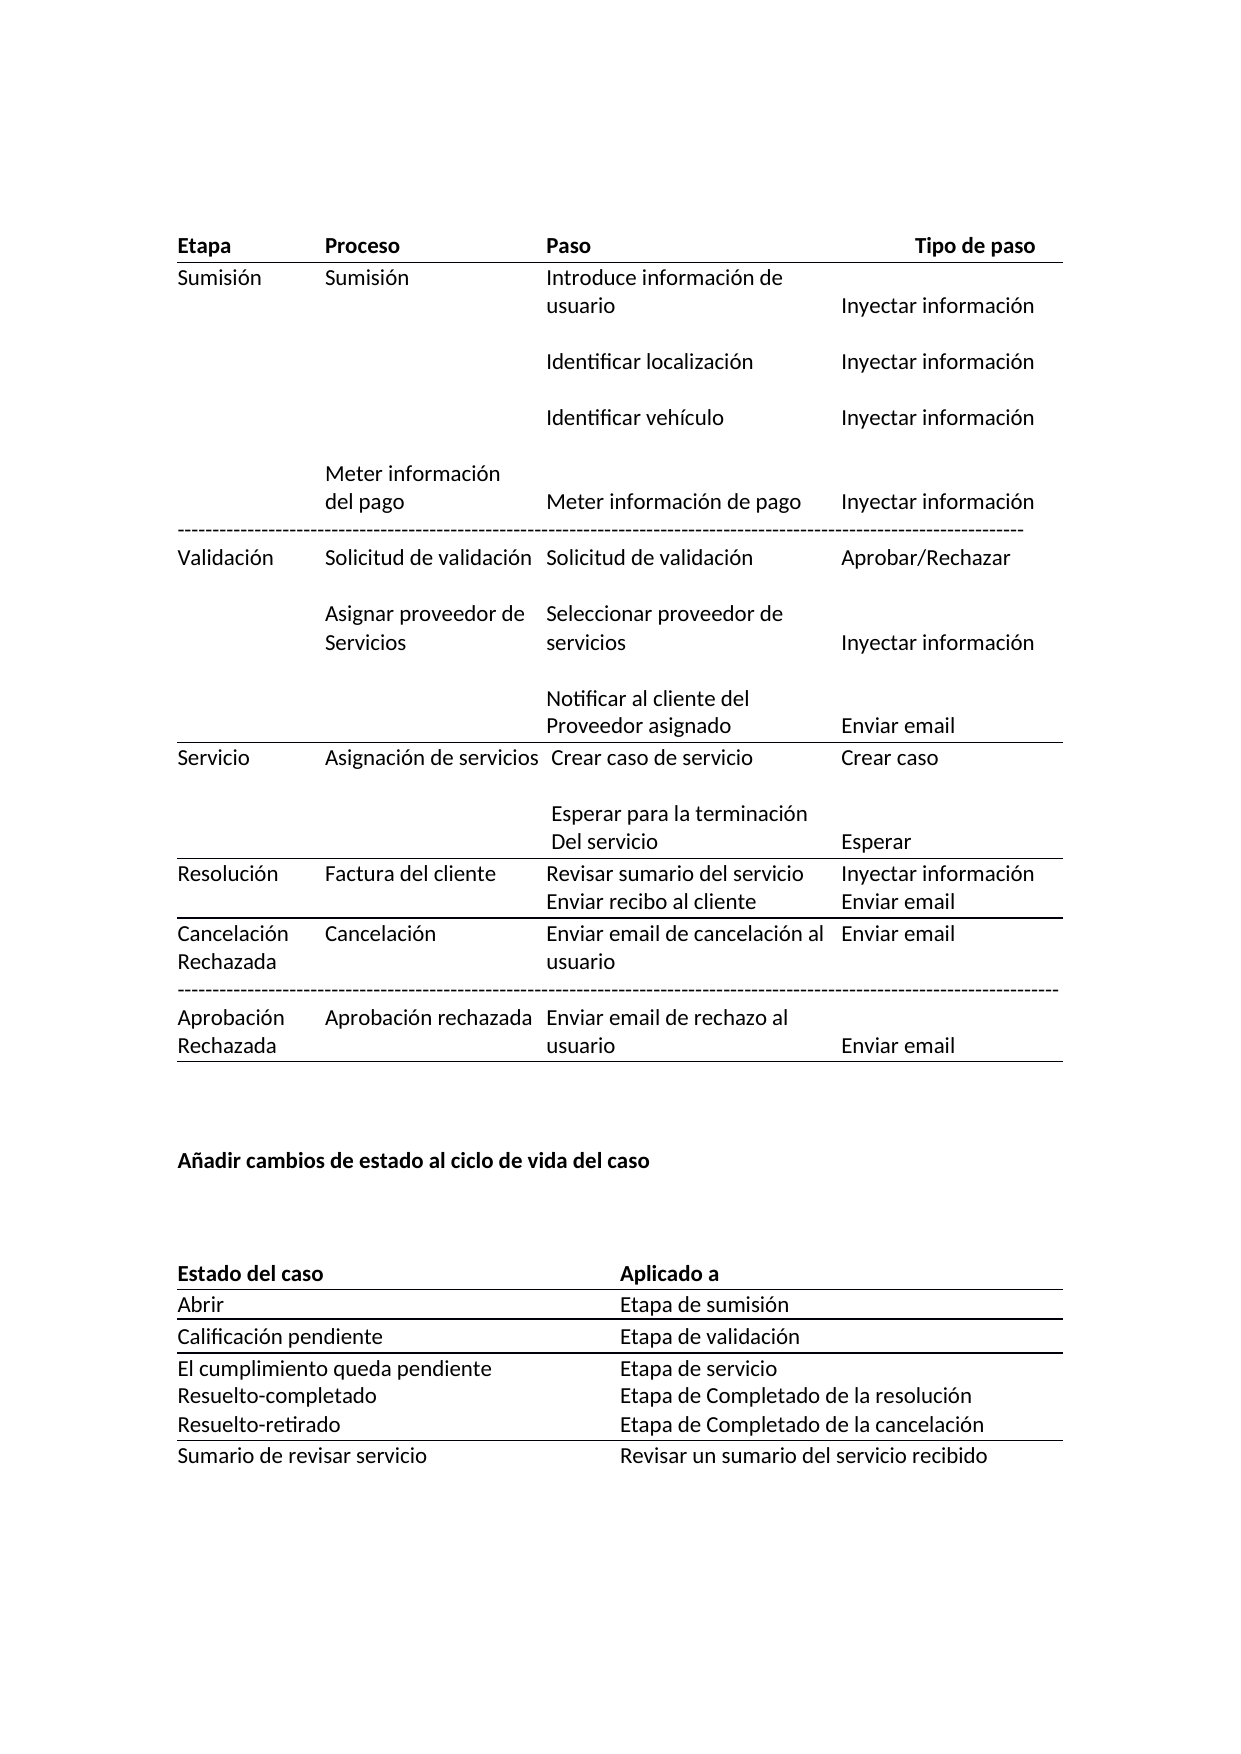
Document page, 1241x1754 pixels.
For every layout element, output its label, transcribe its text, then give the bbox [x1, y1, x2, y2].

text Calificación pendiente Etapa de validación [177, 1320, 1063, 1352]
text Etapa Proceso Paso Tipo de paso [177, 232, 1063, 262]
text Identificar localización Inyectar información [546, 347, 1063, 375]
text ------------------------------------------------------------------------------------------------------------------------------ [177, 975, 1063, 1003]
text Esperar para la terminación [177, 799, 1063, 827]
text Cancelación Cancelación Enviar email de cancelación al Enviar email [177, 919, 1063, 947]
text usuario Inyectar información [546, 291, 1063, 319]
text Abrir Etapa de sumisión [177, 1290, 1063, 1318]
text Notificar al cliente del [177, 684, 1063, 712]
text Asignar proveedor de Seleccionar proveedor de [177, 599, 1063, 628]
text Sumario de revisar servicio Revisar un sumario del servicio recibido [177, 1441, 1063, 1469]
text Resuelto-retirado Etapa de Completado de la cancelación [177, 1410, 1063, 1440]
text Rechazada usuario [177, 947, 1063, 975]
text Enviar recibo al cliente Enviar email [177, 887, 1063, 917]
text Servicio Asignación de servicios Crear caso de servicio Crear caso [177, 743, 1063, 771]
text Proveedor asignado Enviar email [177, 712, 1063, 742]
text Validación Solicitud de validación Solicitud de validación Aprobar/Rechazar [177, 543, 1063, 572]
text Aprobación Aprobación rechazada Enviar email de rechazo al [177, 1003, 1063, 1031]
text ------------------------------------------------------------------------------------------------------------------------- [177, 516, 1063, 543]
text Identificar vehículo Inyectar información [546, 403, 1063, 431]
text Meter información [177, 459, 1063, 487]
text Rechazada usuario Enviar email [177, 1031, 1063, 1061]
text El cumplimiento queda pendiente Etapa de servicio [177, 1354, 1063, 1382]
text Del servicio Esperar [177, 827, 1063, 858]
text Sumisión Sumisión Introduce información de [177, 263, 1063, 291]
text Resuelto-completado Etapa de Completado de la resolución [177, 1382, 1063, 1410]
text del pago Meter información de pago Inyectar información [251, 487, 1063, 516]
text Resolución Factura del cliente Revisar sumario del servicio Inyectar información [177, 859, 1063, 887]
text Estado del caso Aplicado a [177, 1259, 1063, 1289]
text Añadir cambios de estado al ciclo de vida del caso [177, 1147, 1063, 1174]
text Servicios servicios Inyectar información [177, 628, 1063, 656]
